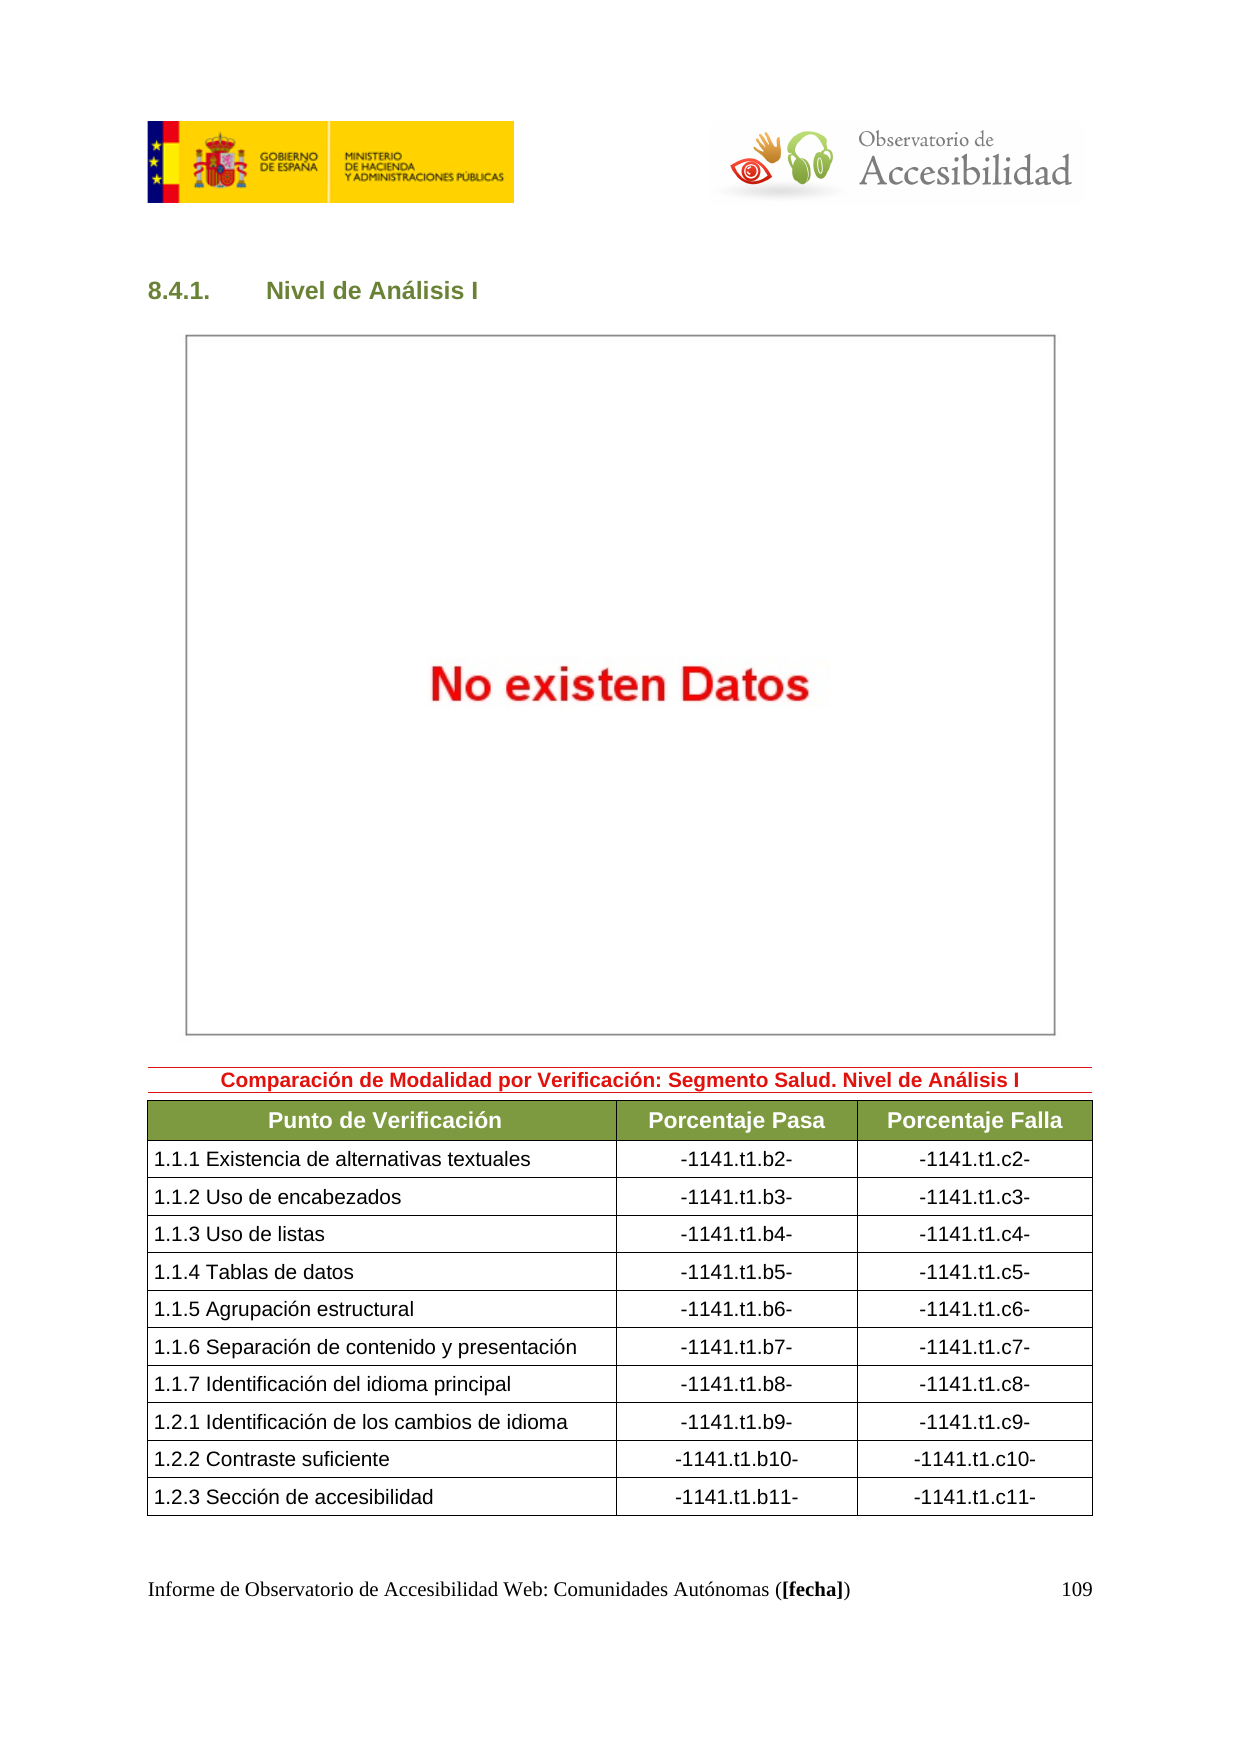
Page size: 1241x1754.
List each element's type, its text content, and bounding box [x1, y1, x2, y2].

table_cell -1141.t1.b7- [617, 1328, 857, 1365]
table_cell -1141.t1.c11- [858, 1478, 1092, 1515]
table_cell -1141.t1.b8- [617, 1366, 857, 1402]
table_cell -1141.t1.c7- [858, 1328, 1092, 1365]
table_cell 1.2.2 Contraste suficiente [148, 1441, 616, 1477]
table_cell -1141.t1.c6- [858, 1291, 1092, 1327]
table_cell 1.1.6 Separación de contenido y presentación [148, 1328, 616, 1365]
table_cell 1.1.5 Agrupación estructural [148, 1291, 616, 1327]
table_cell -1141.t1.b5- [617, 1253, 857, 1290]
table_cell 1.2.1 Identificación de los cambios de idioma [148, 1403, 616, 1440]
table_cell -1141.t1.b10- [617, 1441, 857, 1477]
table_cell -1141.t1.b9- [617, 1403, 857, 1440]
text Comparación de Modalidad por Verificación: Segmento Salud. Nivel de Análisis I [148, 1068, 1092, 1092]
table_header Punto de Verificación [148, 1101, 616, 1140]
table_cell 1.1.7 Identificación del idioma principal [148, 1366, 616, 1402]
table_cell -1141.t1.c2- [858, 1141, 1092, 1177]
table_cell -1141.t1.c4- [858, 1216, 1092, 1252]
table_cell 1.1.2 Uso de encabezados [148, 1178, 616, 1215]
list Nivel de Análisis I [148, 276, 1092, 304]
table_cell -1141.t1.c10- [858, 1441, 1092, 1477]
picture [710, 122, 1086, 205]
table_cell -1141.t1.c9- [858, 1403, 1092, 1440]
table_cell -1141.t1.c3- [858, 1178, 1092, 1215]
table_cell -1141.t1.b2- [617, 1141, 857, 1177]
table_cell -1141.t1.b11- [617, 1478, 857, 1515]
table_cell 1.1.3 Uso de listas [148, 1216, 616, 1252]
table_cell 1.1.1 Existencia de alternativas textuales [148, 1141, 616, 1177]
table_cell 1.1.4 Tablas de datos [148, 1253, 616, 1290]
table_header Porcentaje Falla [858, 1101, 1092, 1140]
picture [147, 121, 514, 203]
table_cell -1141.t1.b3- [617, 1178, 857, 1215]
picture [178, 332, 1062, 1042]
table_cell -1141.t1.c8- [858, 1366, 1092, 1402]
table_cell -1141.t1.b4- [617, 1216, 857, 1252]
table_cell 1.2.3 Sección de accesibilidad [148, 1478, 616, 1515]
table_header Porcentaje Pasa [617, 1101, 857, 1140]
table_cell -1141.t1.c5- [858, 1253, 1092, 1290]
table_cell -1141.t1.b6- [617, 1291, 857, 1327]
